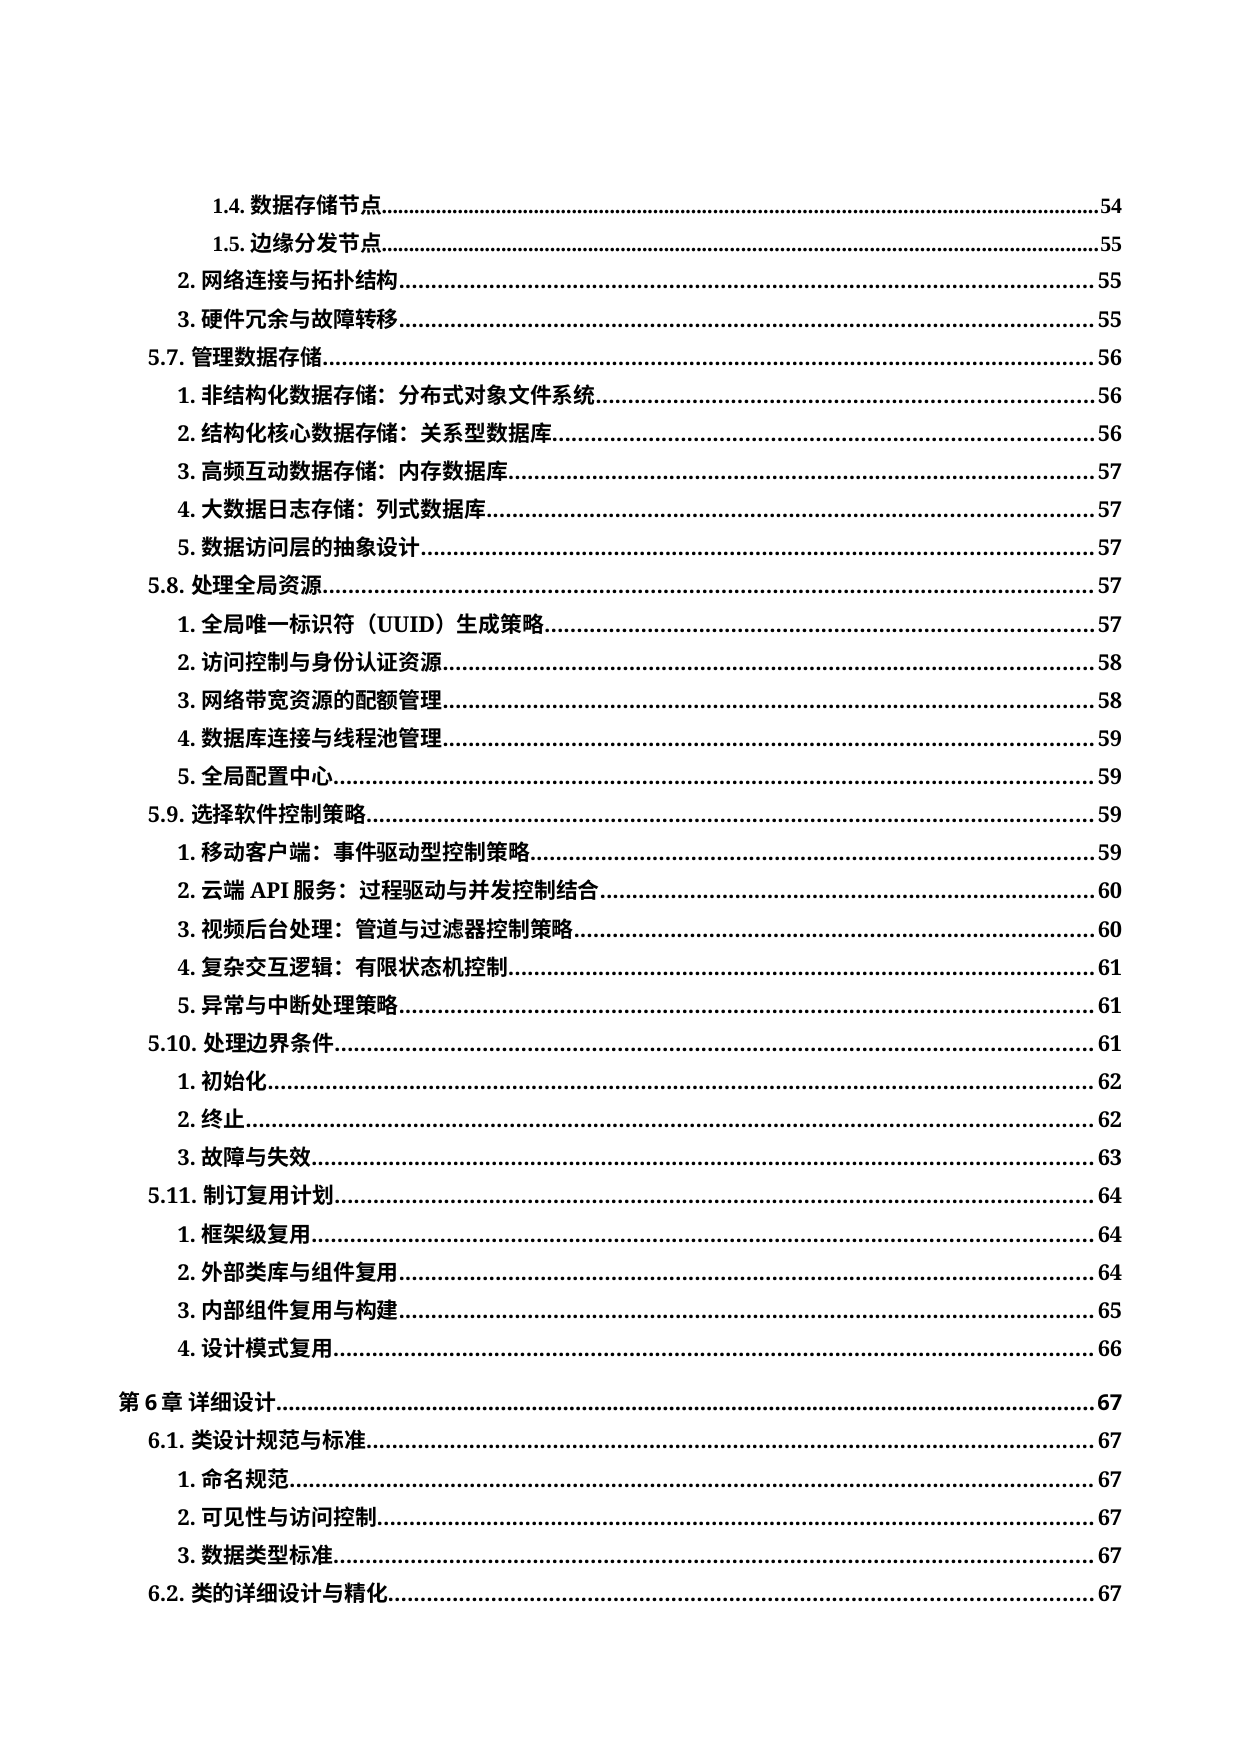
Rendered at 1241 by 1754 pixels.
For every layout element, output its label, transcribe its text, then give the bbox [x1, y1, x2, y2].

text 1.5. 边缘分发节点 55 [207, 226, 1122, 257]
text 1. 移动客户端：事件驱动型控制策略 59 [177, 835, 1122, 867]
text 1. 初始化 62 [177, 1064, 1122, 1096]
text 6.2. 类的详细设计与精化 67 [148, 1576, 1122, 1608]
text 3. 硬件冗余与故障转移 55 [177, 302, 1122, 333]
text 3. 高频互动数据存储：内存数据库 57 [177, 454, 1122, 486]
text 4. 大数据日志存储：列式数据库 57 [177, 492, 1122, 524]
text 3. 视频后台处理：管道与过滤器控制策略 60 [177, 912, 1122, 943]
text 第6章 详细设计 67 [118, 1385, 1122, 1417]
text 1.4. 数据存储节点 54 [207, 188, 1122, 219]
text 4. 设计模式复用 66 [177, 1331, 1122, 1363]
text 2. 云端API服务：过程驱动与并发控制结合 60 [177, 873, 1122, 905]
text 3. 故障与失效 63 [177, 1140, 1122, 1172]
text 5. 数据访问层的抽象设计 57 [177, 530, 1122, 562]
text 2. 结构化核心数据存储：关系型数据库 56 [177, 416, 1122, 448]
text 5. 全局配置中心 59 [177, 759, 1122, 791]
text 5. 异常与中断处理策略 61 [177, 988, 1122, 1019]
text 1. 框架级复用 64 [177, 1217, 1122, 1248]
text 5.10. 处理边界条件 61 [148, 1026, 1122, 1058]
text 5.11. 制订复用计划 64 [148, 1178, 1122, 1210]
text 6.1. 类设计规范与标准 67 [148, 1423, 1122, 1455]
text 5.7. 管理数据存储 56 [148, 340, 1122, 371]
text 3. 网络带宽资源的配额管理 58 [177, 683, 1122, 714]
text 2. 终止 62 [177, 1102, 1122, 1134]
text 2. 可见性与访问控制 67 [177, 1500, 1122, 1531]
text 1. 全局唯一标识符（UUID）生成策略 57 [177, 607, 1122, 638]
text 2. 访问控制与身份认证资源 58 [177, 645, 1122, 676]
text 1. 非结构化数据存储：分布式对象文件系统 56 [177, 378, 1122, 409]
text 4. 复杂交互逻辑：有限状态机控制 61 [177, 950, 1122, 981]
text 1. 命名规范 67 [177, 1462, 1122, 1493]
text 3. 内部组件复用与构建 65 [177, 1293, 1122, 1324]
text 5.8. 处理全局资源 57 [148, 568, 1122, 600]
text 5.9. 选择软件控制策略 59 [148, 797, 1122, 829]
text 2. 网络连接与拓扑结构 55 [177, 263, 1122, 295]
text 2. 外部类库与组件复用 64 [177, 1255, 1122, 1286]
text 4. 数据库连接与线程池管理 59 [177, 721, 1122, 753]
text 3. 数据类型标准 67 [177, 1538, 1122, 1569]
